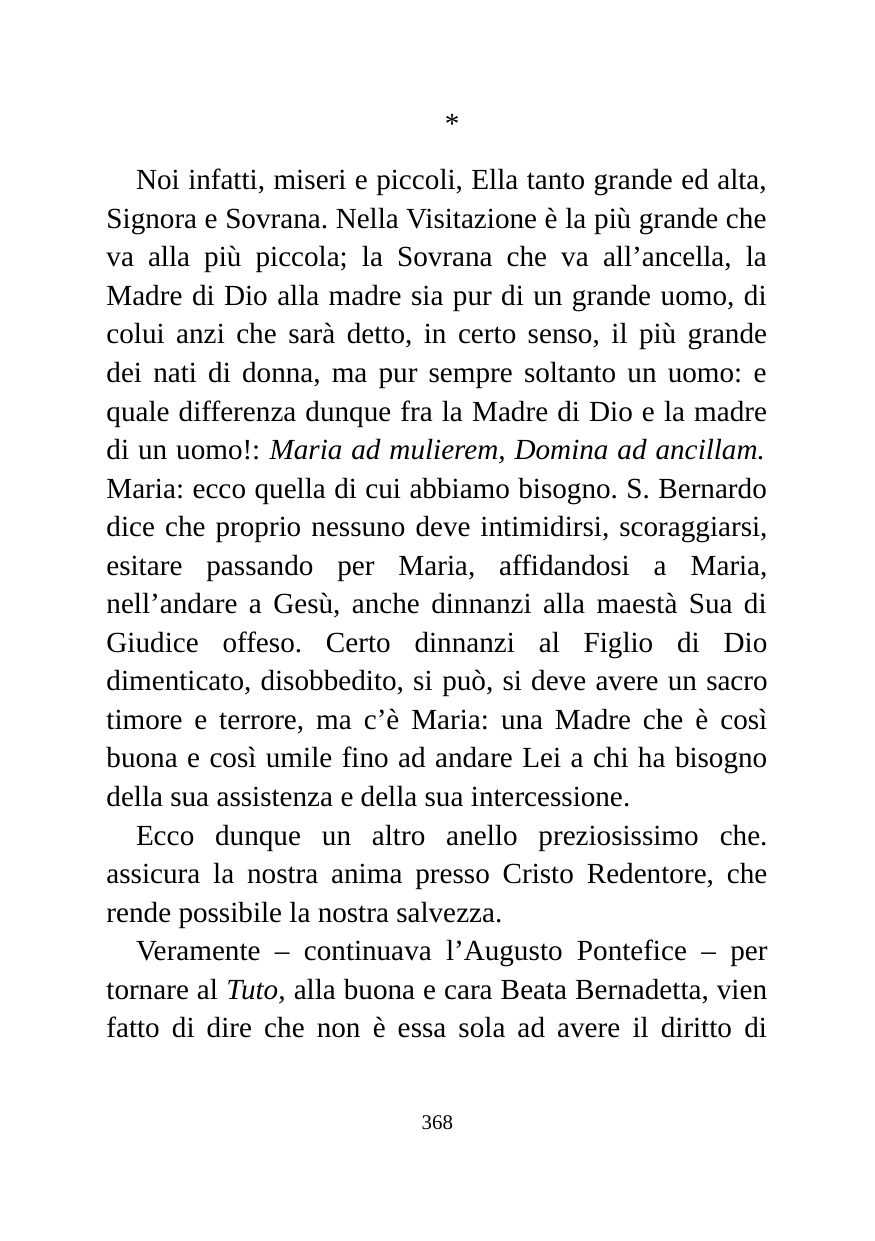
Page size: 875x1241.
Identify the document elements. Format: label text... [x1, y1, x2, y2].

text Veramente – continuava l’Augusto Pontefice – per tornare al Tuto, alla buona e cara Beata Bernadetta, vien fatto di dire che non è essa sola ad avere il diritto di [106, 933, 768, 1044]
text Ecco dunque un altro anello preziosissimo che. assicura la nostra anima presso Cristo Redentore, che rende possibile la nostra salvezza. [106, 818, 768, 928]
text Noi infatti, miseri e piccoli, Ella tanto grande ed alta, Signora e Sovrana. Nella Visitazione è la più grande che va alla più piccola; la Sovrana che va all’ancella, la Madre di Dio alla madre sia pur di un grande uomo, di colui anzi che sarà detto, in certo senso, il più grande dei nati di donna, ma pur sempre soltanto un uomo: e quale differenza dunque fra la Madre di Dio e la madre di un uomo!: Maria ad mulierem, Domina ad ancillam. Maria: ecco quella di cui abbiamo bisogno. S. Bernardo dice che proprio nessuno deve intimidirsi, scoraggiarsi, esitare passando per Maria, affidandosi a Maria, nell’andare a Gesù, anche dinnanzi alla maestà Sua di Giudice offeso. Certo dinnanzi al Figlio di Dio dimenticato, disobbedito, si può, si deve avere un sacro timore e terrore, ma c’è Maria: una Madre che è così buona e così umile fino ad andare Lei a chi ha bisogno della sua assistenza e della sua intercessione. [106, 162, 768, 813]
text * [106, 106, 768, 140]
